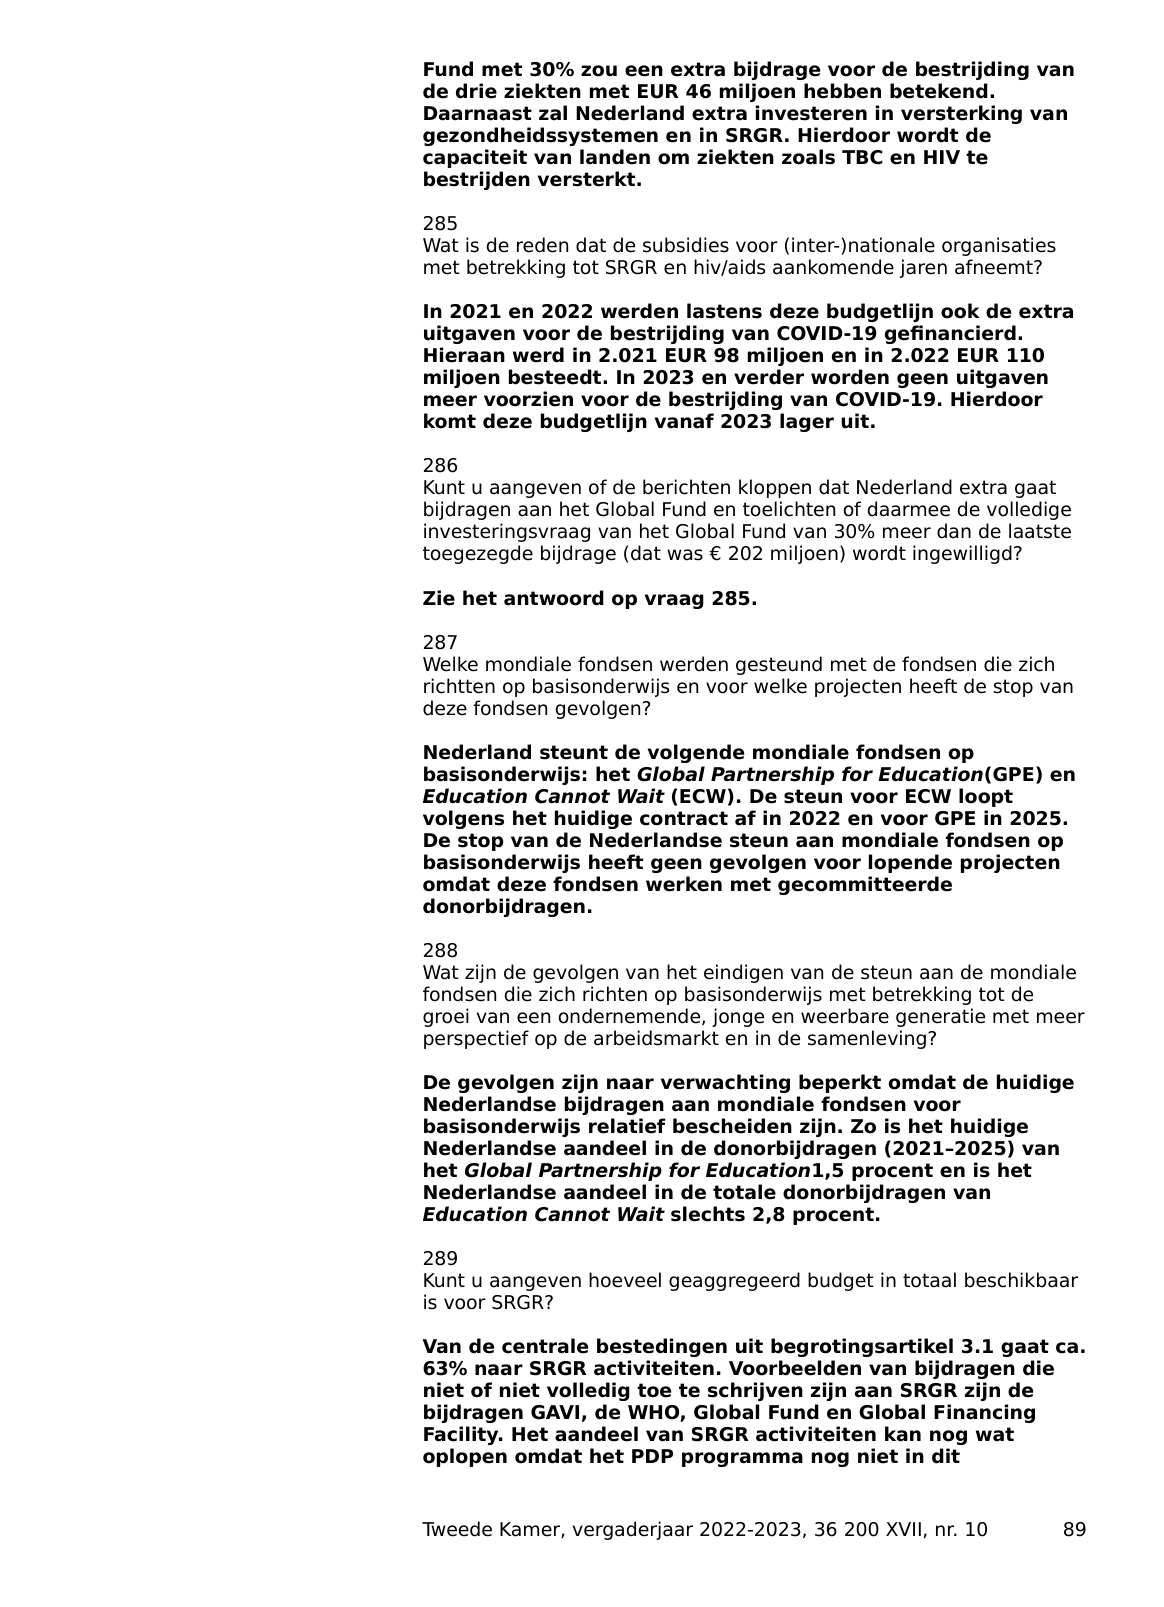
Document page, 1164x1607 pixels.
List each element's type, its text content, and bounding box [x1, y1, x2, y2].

text Kunt u aangeven of de berichten kloppen dat Nederland extra gaat bijdragen aan het Global Fund en toelichten of daarmee de volledige investeringsvraag van het Global Fund van 30% meer dan de laatste toegezegde bijdrage (dat was € 202 miljoen) wordt ingewilligd? [422, 477, 1087, 565]
text Wat zijn de gevolgen van het eindigen van de steun aan de mondiale fondsen die zich richten op basisonderwijs met betrekking tot de groei van een ondernemende, jonge en weerbare generatie met meer perspectief op de arbeidsmarkt en in de samenleving? [422, 962, 1087, 1049]
text 286 [422, 455, 1087, 477]
text Wat is de reden dat de subsidies voor (inter-)nationale organisaties met betrekking tot SRGR en hiv/aids aankomende jaren afneemt? [422, 235, 1087, 279]
text 289 [422, 1248, 1087, 1270]
text Welke mondiale fondsen werden gesteund met de fondsen die zich richtten op basisonderwijs en voor welke projecten heeft de stop van deze fondsen gevolgen? [422, 653, 1087, 719]
text Van de centrale bestedingen uit begrotingsartikel 3.1 gaat ca. 63% naar SRGR activiteiten. Voorbeelden van bijdragen die niet of niet volledig toe te schrijven zijn aan SRGR zijn de bijdragen GAVI, de WHO, Global Fund en Global Financing Facility. Het aandeel van SRGR activiteiten kan nog wat oplopen omdat het PDP programma nog niet in dit [422, 1336, 1087, 1468]
text Fund met 30% zou een extra bijdrage voor de bestrijding van de drie ziekten met EUR 46 miljoen hebben betekend. Daarnaast zal Nederland extra investeren in versterking van gezondheidssystemen en in SRGR. Hierdoor wordt de capaciteit van landen om ziekten zoals TBC en HIV te bestrijden versterkt. [422, 59, 1087, 191]
text 288 [422, 940, 1087, 962]
text Kunt u aangeven hoeveel geaggregeerd budget in totaal beschikbaar is voor SRGR? [422, 1270, 1087, 1314]
text 285 [422, 213, 1087, 235]
text Zie het antwoord op vraag 285. [422, 587, 1087, 609]
text 287 [422, 632, 1087, 653]
text In 2021 en 2022 werden lastens deze budgetlijn ook de extra uitgaven voor de bestrijding van COVID-19 gefinancierd. Hieraan werd in 2.021 EUR 98 miljoen en in 2.022 EUR 110 miljoen besteedt. In 2023 en verder worden geen uitgaven meer voorzien voor de bestrijding van COVID-19. Hierdoor komt deze budgetlijn vanaf 2023 lager uit. [422, 301, 1087, 433]
text Nederland steunt de volgende mondiale fondsen op basisonderwijs: het Global Partnership for Education(GPE) en Education Cannot Wait (ECW). De steun voor ECW loopt volgens het huidige contract af in 2022 en voor GPE in 2025. De stop van de Nederlandse steun aan mondiale fondsen op basisonderwijs heeft geen gevolgen voor lopende projecten omdat deze fondsen werken met gecommitteerde donorbijdragen. [422, 742, 1087, 917]
text De gevolgen zijn naar verwachting beperkt omdat de huidige Nederlandse bijdragen aan mondiale fondsen voor basisonderwijs relatief bescheiden zijn. Zo is het huidige Nederlandse aandeel in de donorbijdragen (2021–2025) van het Global Partnership for Education1,5 procent en is het Nederlandse aandeel in de totale donorbijdragen van Education Cannot Wait slechts 2,8 procent. [422, 1072, 1087, 1226]
